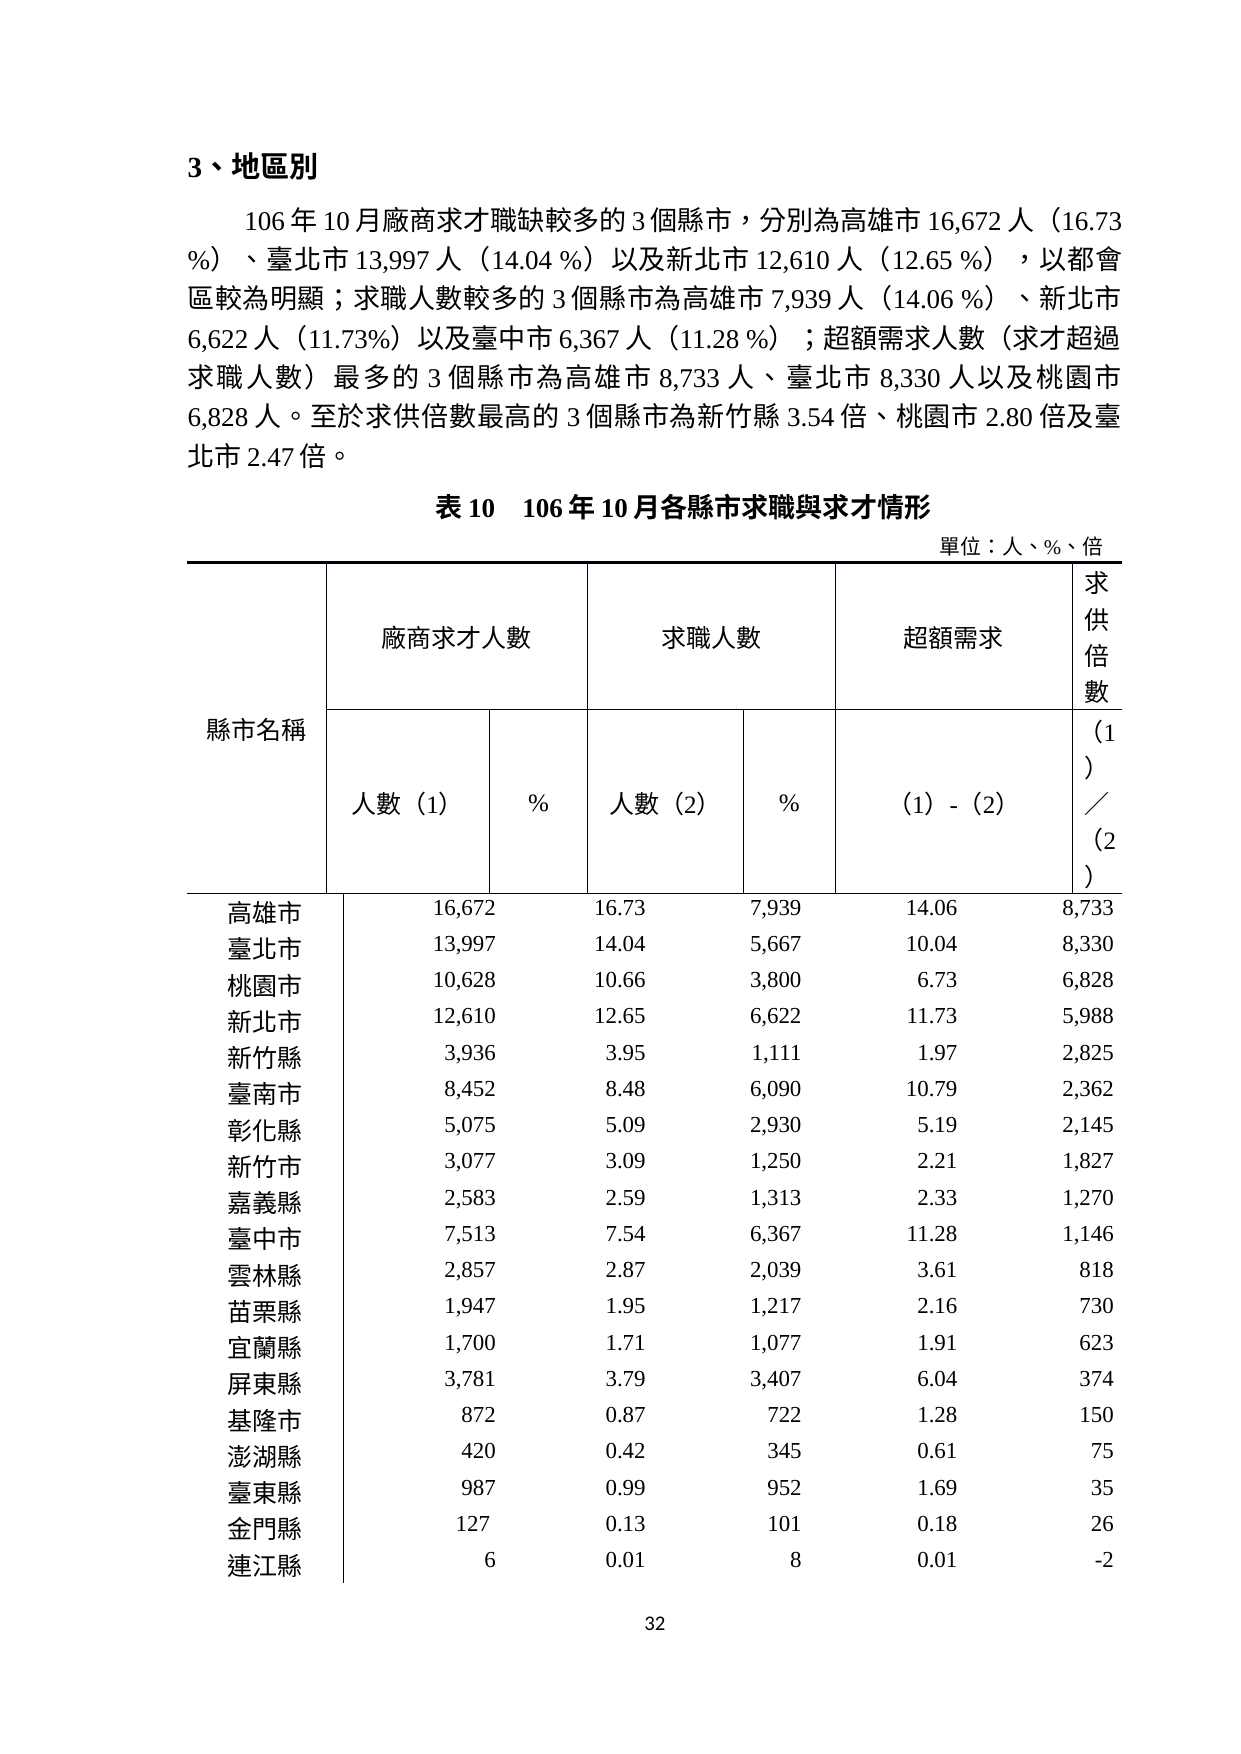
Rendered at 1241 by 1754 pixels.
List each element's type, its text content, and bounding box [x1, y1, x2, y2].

table_cell 101 [654, 1510, 810, 1546]
table_cell 1,217 [654, 1293, 810, 1329]
table_cell 2,362 [966, 1075, 1122, 1111]
table_cell 3,407 [654, 1365, 810, 1401]
table_cell 2,583 [344, 1184, 498, 1220]
table_cell 新竹縣 [187, 1039, 343, 1075]
table_cell 5,988 [966, 1003, 1122, 1039]
table_cell 11.28 [810, 1220, 966, 1256]
table_cell 345 [654, 1438, 810, 1474]
table_cell 3,936 [344, 1039, 498, 1075]
table_cell 2.59 [499, 1184, 654, 1220]
table_cell 8.48 [499, 1075, 654, 1111]
table_cell 高雄市 [187, 894, 343, 930]
table_cell 2.16 [810, 1293, 966, 1329]
table_cell 2,145 [966, 1111, 1122, 1147]
table_cell 屏東縣 [187, 1365, 343, 1401]
table_cell 3.61 [810, 1256, 966, 1292]
table_cell 6,622 [654, 1003, 810, 1039]
table_cell 952 [654, 1474, 810, 1510]
table_header 縣市名稱 [187, 564, 326, 893]
table_cell 宜蘭縣 [187, 1329, 343, 1365]
table_cell 150 [966, 1401, 1122, 1437]
table_cell 0.18 [810, 1510, 966, 1546]
table_cell 10,628 [344, 966, 498, 1002]
table_cell 127 [344, 1510, 498, 1546]
table_cell 6.73 [810, 966, 966, 1002]
table_cell 722 [654, 1401, 810, 1437]
table_cell （1）-（2） [836, 710, 1072, 893]
table_cell 臺中市 [187, 1220, 343, 1256]
table_cell 雲林縣 [187, 1256, 343, 1292]
table_cell 10.79 [810, 1075, 966, 1111]
table_cell 1,077 [654, 1329, 810, 1365]
table_cell 1.28 [810, 1401, 966, 1437]
table_cell 3.09 [499, 1148, 654, 1184]
table_cell 16,672 [344, 894, 498, 930]
table_cell 3,800 [654, 966, 810, 1002]
table_cell 75 [966, 1438, 1122, 1474]
table_cell 1.91 [810, 1329, 966, 1365]
table_cell 10.66 [499, 966, 654, 1002]
table_cell 5.09 [499, 1111, 654, 1147]
table_header 求供倍數 [1073, 564, 1122, 709]
table_cell 1.95 [499, 1293, 654, 1329]
table_cell 2,857 [344, 1256, 498, 1292]
table_cell 1,111 [654, 1039, 810, 1075]
table_cell 2,930 [654, 1111, 810, 1147]
table_cell 6,090 [654, 1075, 810, 1111]
text 單位：人、%、倍 [187, 531, 1103, 561]
table_cell 16.73 [499, 894, 654, 930]
table_cell 6,828 [966, 966, 1122, 1002]
table_cell 6,367 [654, 1220, 810, 1256]
table_cell 872 [344, 1401, 498, 1437]
table_cell 7,513 [344, 1220, 498, 1256]
table_cell 嘉義縣 [187, 1184, 343, 1220]
table_cell 730 [966, 1293, 1122, 1329]
table_cell 2.33 [810, 1184, 966, 1220]
table_cell 0.87 [499, 1401, 654, 1437]
table_cell % [490, 710, 587, 893]
table_cell 1,146 [966, 1220, 1122, 1256]
table_cell 1,250 [654, 1148, 810, 1184]
table_cell 6 [344, 1546, 498, 1582]
table_cell 彰化縣 [187, 1111, 343, 1147]
table_cell 5.19 [810, 1111, 966, 1147]
table_cell 0.13 [499, 1510, 654, 1546]
table_cell 2.87 [499, 1256, 654, 1292]
table_cell 14.06 [810, 894, 966, 930]
table_cell 10.04 [810, 930, 966, 966]
table_cell 5,075 [344, 1111, 498, 1147]
table_cell 623 [966, 1329, 1122, 1365]
table_cell 1,700 [344, 1329, 498, 1365]
text 表10 106年10月各縣市求職與求才情形 [187, 486, 1122, 526]
table_cell 12.65 [499, 1003, 654, 1039]
table_cell 7.54 [499, 1220, 654, 1256]
table_cell 金門縣 [187, 1510, 343, 1546]
table_cell 35 [966, 1474, 1122, 1510]
table_cell 臺北市 [187, 930, 343, 966]
table_cell 1,270 [966, 1184, 1122, 1220]
table_cell 桃園市 [187, 966, 343, 1002]
table_cell 0.42 [499, 1438, 654, 1474]
table_cell 12,610 [344, 1003, 498, 1039]
table_cell 1.69 [810, 1474, 966, 1510]
table_cell 臺南市 [187, 1075, 343, 1111]
table_header 求職人數 [588, 564, 835, 709]
table_cell 3.95 [499, 1039, 654, 1075]
table_cell 新竹市 [187, 1148, 343, 1184]
table_cell （1）／（2） [1073, 710, 1122, 893]
table_cell 2.21 [810, 1148, 966, 1184]
table_cell -2 [966, 1546, 1122, 1582]
table_cell 0.01 [499, 1546, 654, 1582]
table_cell 澎湖縣 [187, 1438, 343, 1474]
table_header 超額需求 [836, 564, 1072, 709]
table_cell 1,313 [654, 1184, 810, 1220]
table_cell 人數（2） [588, 710, 743, 893]
text 106年10月廠商求才職缺較多的3個縣市，分別為高雄市16,672人（16.73 %）、臺北市13,997人（14.04 %）以及新北市12,610人（12.65 %），以都會區較為明顯；求職人數較多的3個縣市為高雄市7,939人（14.06 %）、新北市6,622人（11.73%）以及臺中市6,367人（11.28 %）；超額需求人數（求才超過求職人數）最多的3個縣市為高雄市8,733人、臺北市8,330人以及桃園市6,828人。至於求供倍數最高的3個縣市為新竹縣3.54倍、桃園市2.80倍及臺北市2.47倍。 [187, 199, 1122, 474]
table_cell 2,039 [654, 1256, 810, 1292]
table_cell % [744, 710, 835, 893]
table_cell 5,667 [654, 930, 810, 966]
table_cell 987 [344, 1474, 498, 1510]
table_cell 3,077 [344, 1148, 498, 1184]
table_cell 0.01 [810, 1546, 966, 1582]
table_cell 6.04 [810, 1365, 966, 1401]
table_cell 苗栗縣 [187, 1293, 343, 1329]
table_cell 11.73 [810, 1003, 966, 1039]
table_cell 26 [966, 1510, 1122, 1546]
table_cell 1.71 [499, 1329, 654, 1365]
table_cell 連江縣 [187, 1546, 343, 1582]
table_cell 1,947 [344, 1293, 498, 1329]
table_cell 1,827 [966, 1148, 1122, 1184]
table_cell 8,733 [966, 894, 1122, 930]
table_cell 0.61 [810, 1438, 966, 1474]
table_cell 13,997 [344, 930, 498, 966]
table_cell 7,939 [654, 894, 810, 930]
table_header 廠商求才人數 [327, 564, 587, 709]
table_cell 2,825 [966, 1039, 1122, 1075]
table_cell 374 [966, 1365, 1122, 1401]
table_cell 818 [966, 1256, 1122, 1292]
table_cell 8,330 [966, 930, 1122, 966]
table_cell 3,781 [344, 1365, 498, 1401]
table_cell 14.04 [499, 930, 654, 966]
table_cell 基隆市 [187, 1401, 343, 1437]
table_cell 0.99 [499, 1474, 654, 1510]
table_cell 人數（1） [327, 710, 489, 893]
table_cell 420 [344, 1438, 498, 1474]
table_cell 新北市 [187, 1003, 343, 1039]
table_cell 8 [654, 1546, 810, 1582]
text 3、地區別 [187, 144, 1122, 186]
table_cell 8,452 [344, 1075, 498, 1111]
table_cell 1.97 [810, 1039, 966, 1075]
table_cell 3.79 [499, 1365, 654, 1401]
table_cell 臺東縣 [187, 1474, 343, 1510]
